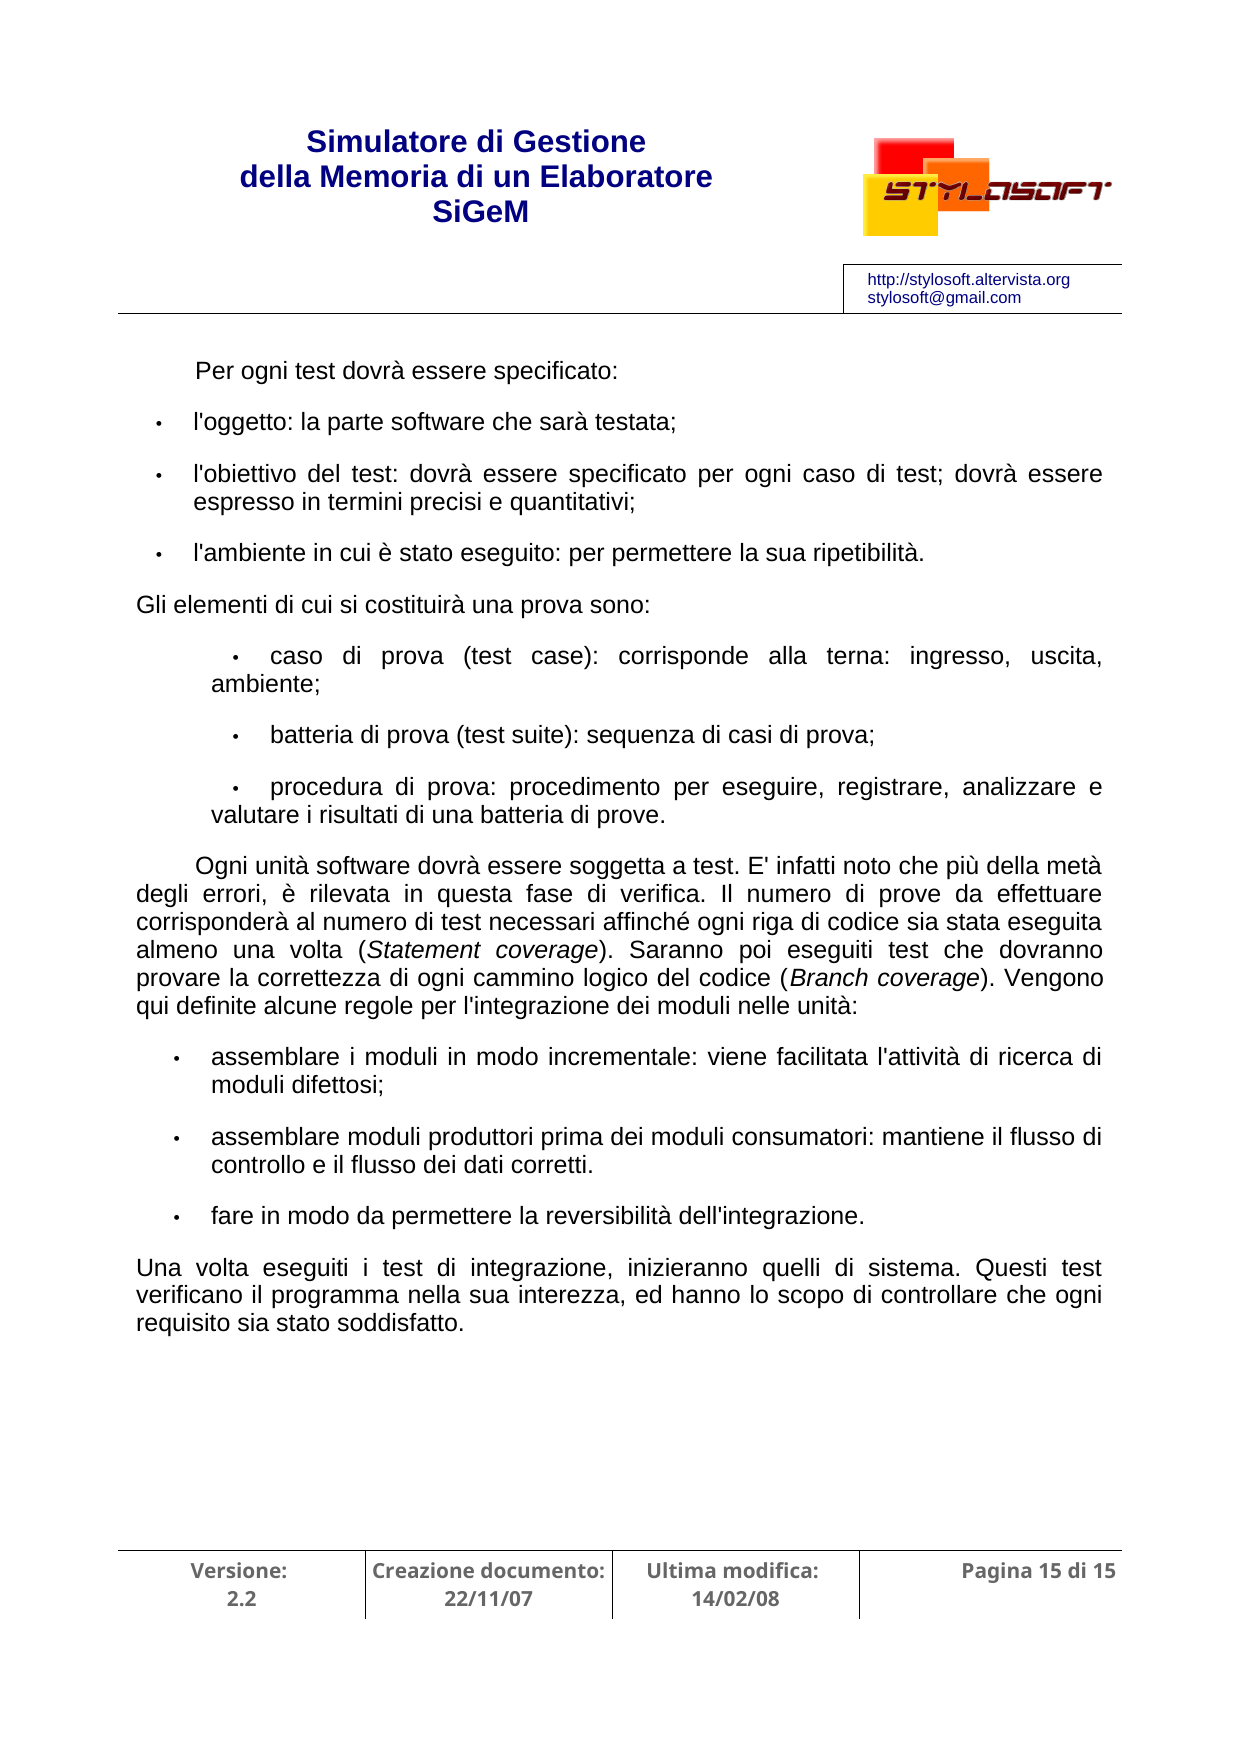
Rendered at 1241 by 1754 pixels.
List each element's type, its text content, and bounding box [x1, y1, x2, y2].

list l'obiettivo del test: dovrà essere specificato per ogni caso di test; dovrà essere espresso in termini precisi e quantitativi; [156, 459, 1104, 515]
list fare in modo da permettere la reversibilità dell'integrazione. [173, 1202, 1104, 1230]
list l'oggetto: la parte software che sarà testata; [156, 408, 1104, 436]
list assemblare moduli produttori prima dei moduli consumatori: mantiene il flusso di controllo e il flusso dei dati corretti. [173, 1122, 1104, 1178]
text Ogni unità software dovrà essere soggetta a test. E' infatti noto che più della metà degli errori, è rilevata in questa fase di verifica. Il numero di prove da effettuare corrisponderà al numero di test necessari affinché ogni riga di codice sia stata eseguita almeno una volta (Statement coverage). Saranno poi eseguiti test che dovranno provare la correttezza di ogni cammino logico del codice (Branch coverage). Vengono qui definite alcune regole per l'integrazione dei moduli nelle unità: [136, 852, 1104, 1019]
text Una volta eseguiti i test di integrazione, inizieranno quelli di sistema. Questi test verificano il programma nella sua interezza, ed hanno lo scopo di controllare che ogni requisito sia stato soddisfatto. [136, 1253, 1104, 1337]
list batteria di prova (test suite): sequenza di casi di prova; [173, 721, 1104, 749]
list assemblare i moduli in modo incrementale: viene facilitata l'attività di ricerca di moduli difettosi; [173, 1043, 1104, 1099]
list l'ambiente in cui è stato eseguito: per permettere la sua ripetibilità. [156, 539, 1104, 567]
text Per ogni test dovrà essere specificato: [136, 357, 1104, 384]
list procedura di prova: procedimento per eseguire, registrare, analizzare e valutare i risultati di una batteria di prove. [173, 773, 1104, 828]
picture [848, 123, 1117, 247]
text Gli elementi di cui si costituirà una prova sono: [136, 590, 1104, 618]
list caso di prova (test case): corrisponde alla terna: ingresso, uscita, ambiente; [173, 642, 1104, 698]
